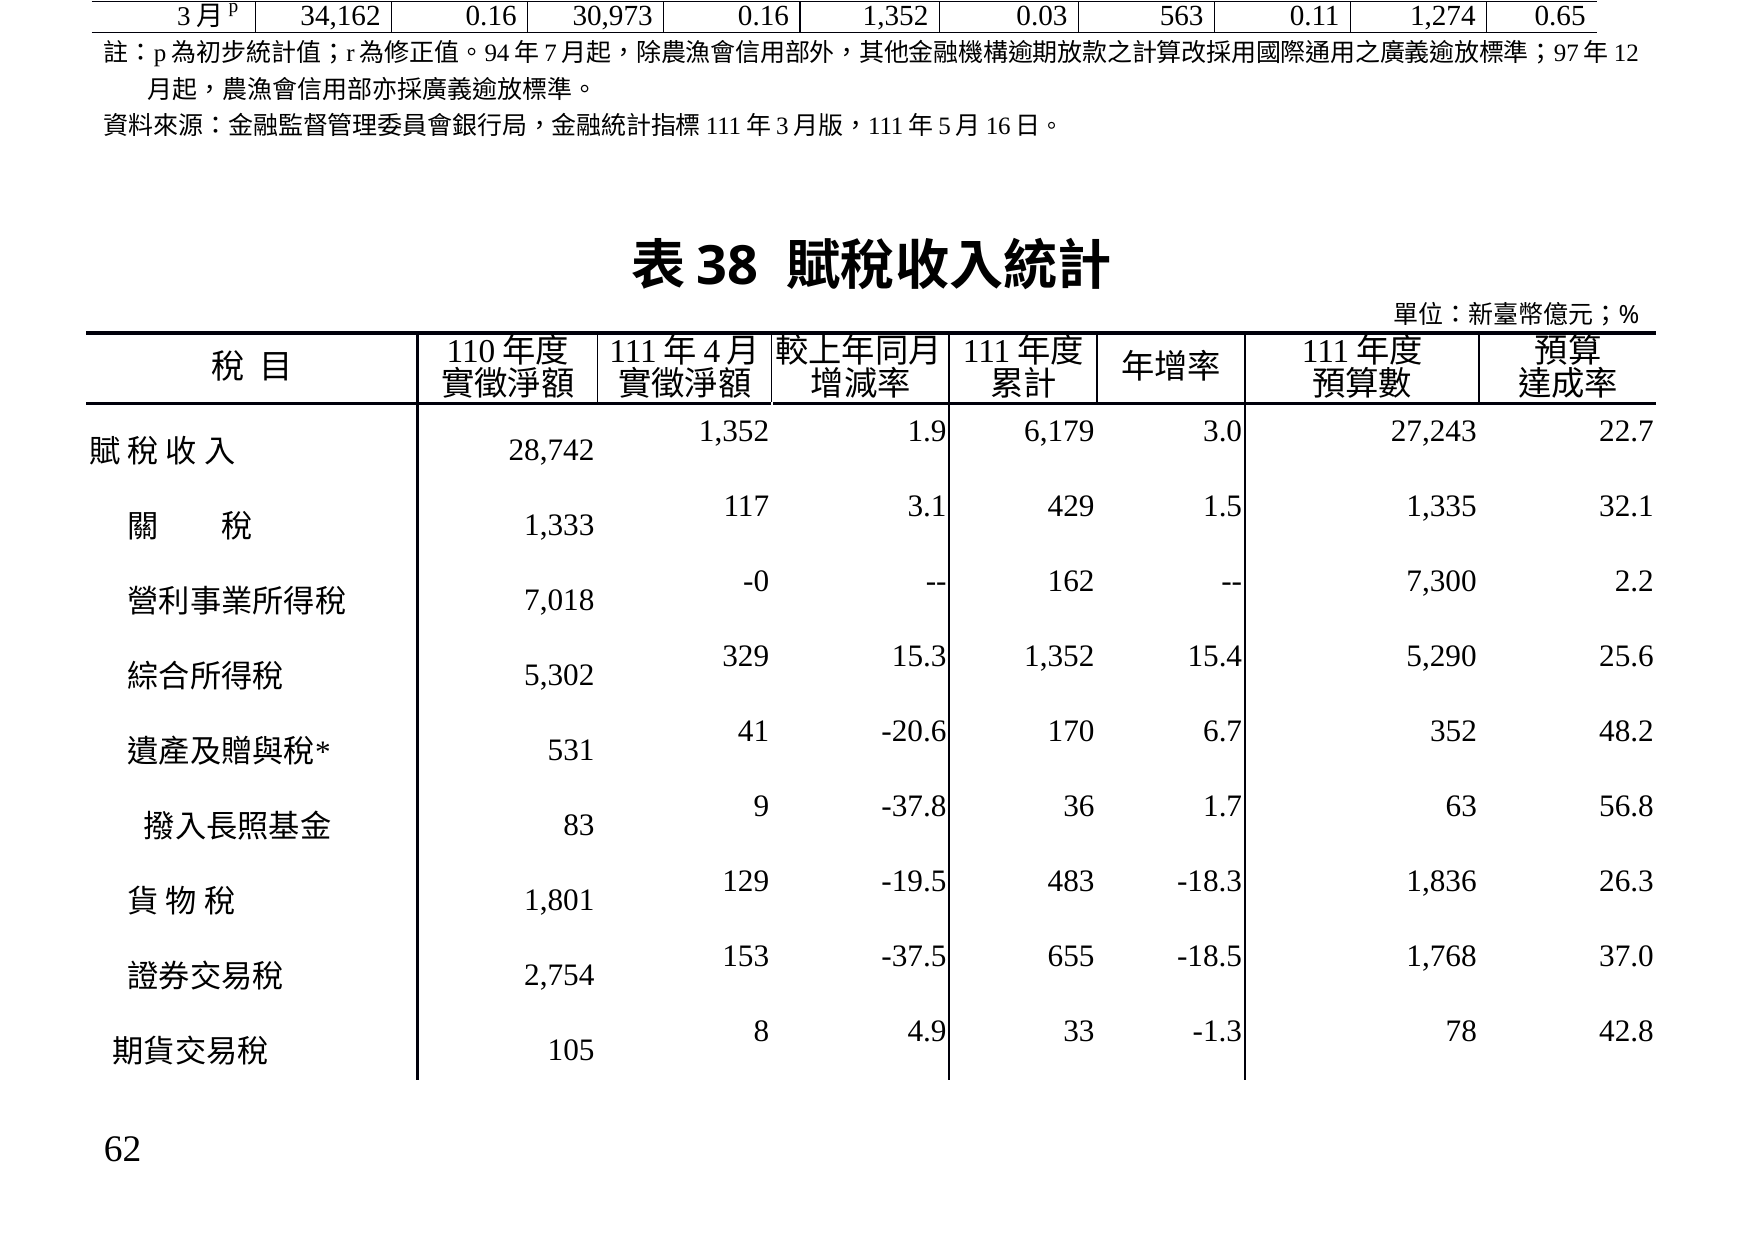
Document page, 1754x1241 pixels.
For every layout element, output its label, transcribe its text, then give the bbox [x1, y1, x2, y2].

table_cell 352 [1246, 705, 1479, 780]
table_cell 429 [950, 480, 1097, 555]
subtitle 表38 賦稅收入統計 [103, 219, 1639, 294]
table_cell 貨 物 稅 [86, 855, 416, 930]
table_cell 26.3 [1479, 855, 1656, 930]
table_cell 1,801 [419, 855, 597, 930]
table_cell 賦 稅 收 入 [86, 405, 416, 480]
table_cell 34,162 [256, 2, 391, 32]
table_cell 1,352 [801, 2, 939, 32]
table_cell 42.8 [1479, 1005, 1656, 1080]
table_cell 1,274 [1351, 2, 1486, 32]
table_cell 關 稅 [86, 480, 416, 555]
table_cell 83 [419, 780, 597, 855]
table_cell 563 [1079, 2, 1214, 32]
table_cell 3.0 [1097, 405, 1244, 480]
table_cell 1,352 [597, 405, 771, 480]
table_cell 329 [597, 630, 771, 705]
table_cell 483 [950, 855, 1097, 930]
table_cell -20.6 [773, 705, 948, 780]
table_cell 2,754 [419, 930, 597, 1005]
table_header 較上年同月 增減率 [772, 335, 948, 402]
text 單位：新臺幣億元；% [103, 294, 1639, 331]
table_cell 15.4 [1097, 630, 1244, 705]
table_cell 1.7 [1097, 780, 1244, 855]
table_cell 7,018 [419, 555, 597, 630]
table_cell -- [1097, 555, 1244, 630]
table_cell 41 [597, 705, 771, 780]
table_cell 0.03 [940, 2, 1078, 32]
table_cell 4.9 [773, 1005, 948, 1080]
table_cell -18.3 [1097, 855, 1244, 930]
table_cell 33 [950, 1005, 1097, 1080]
table_cell 15.3 [773, 630, 948, 705]
table_cell 8 [597, 1005, 771, 1080]
table_cell 1,335 [1246, 480, 1479, 555]
table_cell 32.1 [1479, 480, 1656, 555]
table_cell 5,302 [419, 630, 597, 705]
table_cell 7,300 [1246, 555, 1479, 630]
table_cell 78 [1246, 1005, 1479, 1080]
table_header 預算 達成率 [1480, 335, 1656, 402]
table_cell -- [773, 555, 948, 630]
table_cell 22.7 [1479, 405, 1656, 480]
text 資料來源：金融監督管理委員會銀行局，金融統計指標111年3月版，111年5月16日。 [103, 105, 1639, 142]
table_cell 綜合所得稅 [86, 630, 416, 705]
table_header 111年度 預算數 [1246, 335, 1478, 402]
table_cell 30,973 [528, 2, 663, 32]
table_cell 6.7 [1097, 705, 1244, 780]
table_cell 48.2 [1479, 705, 1656, 780]
table_cell 0.16 [664, 2, 799, 32]
table_header 110年度 實徵淨額 [419, 335, 597, 402]
table_cell 1,333 [419, 480, 597, 555]
table_cell 撥入長照基金 [86, 780, 416, 855]
table_cell 2.2 [1479, 555, 1656, 630]
table_cell 3月p [92, 2, 255, 32]
table_cell 36 [950, 780, 1097, 855]
table_cell 129 [597, 855, 771, 930]
table_cell -37.5 [773, 930, 948, 1005]
table_cell 170 [950, 705, 1097, 780]
table_cell 3.1 [773, 480, 948, 555]
table_cell 1,352 [950, 630, 1097, 705]
table_cell -19.5 [773, 855, 948, 930]
table_cell 6,179 [950, 405, 1097, 480]
table_header 年增率 [1098, 335, 1244, 402]
table_header 111年4月 實徵淨額 [598, 335, 771, 402]
table_cell -37.8 [773, 780, 948, 855]
table_cell 9 [597, 780, 771, 855]
table_header 111年度累計 [950, 335, 1096, 402]
table_cell 0.11 [1215, 2, 1350, 32]
table_cell 25.6 [1479, 630, 1656, 705]
table_cell 1.9 [773, 405, 948, 480]
table_cell -0 [597, 555, 771, 630]
table_cell 5,290 [1246, 630, 1479, 705]
table_cell 56.8 [1479, 780, 1656, 855]
table_cell 1,836 [1246, 855, 1479, 930]
table_cell 1.5 [1097, 480, 1244, 555]
table_cell 證券交易稅 [86, 930, 416, 1005]
table_cell 105 [419, 1005, 597, 1080]
table_cell 655 [950, 930, 1097, 1005]
table_cell 0.65 [1487, 2, 1597, 32]
table_cell -18.5 [1097, 930, 1244, 1005]
text 註：p為初步統計值；r為修正值。94年7月起，除農漁會信用部外，其他金融機構逾期放款之計算改採用國際通用之廣義逾放標準；97年12月起，農漁會信用部亦採廣義逾放標準。 [103, 33, 1639, 105]
table_cell 117 [597, 480, 771, 555]
table_cell 遺產及贈與稅* [86, 705, 416, 780]
table_cell 0.16 [392, 2, 527, 32]
table_cell 37.0 [1479, 930, 1656, 1005]
table_cell 1,768 [1246, 930, 1479, 1005]
table_cell 營利事業所得稅 [86, 555, 416, 630]
table_cell 531 [419, 705, 597, 780]
table_cell -1.3 [1097, 1005, 1244, 1080]
table_cell 162 [950, 555, 1097, 630]
table_cell 153 [597, 930, 771, 1005]
table_header 稅 目 [86, 335, 416, 402]
table_cell 期貨交易稅 [86, 1005, 416, 1080]
table_cell 27,243 [1246, 405, 1479, 480]
table_cell 28,742 [419, 405, 597, 480]
table_cell 63 [1246, 780, 1479, 855]
